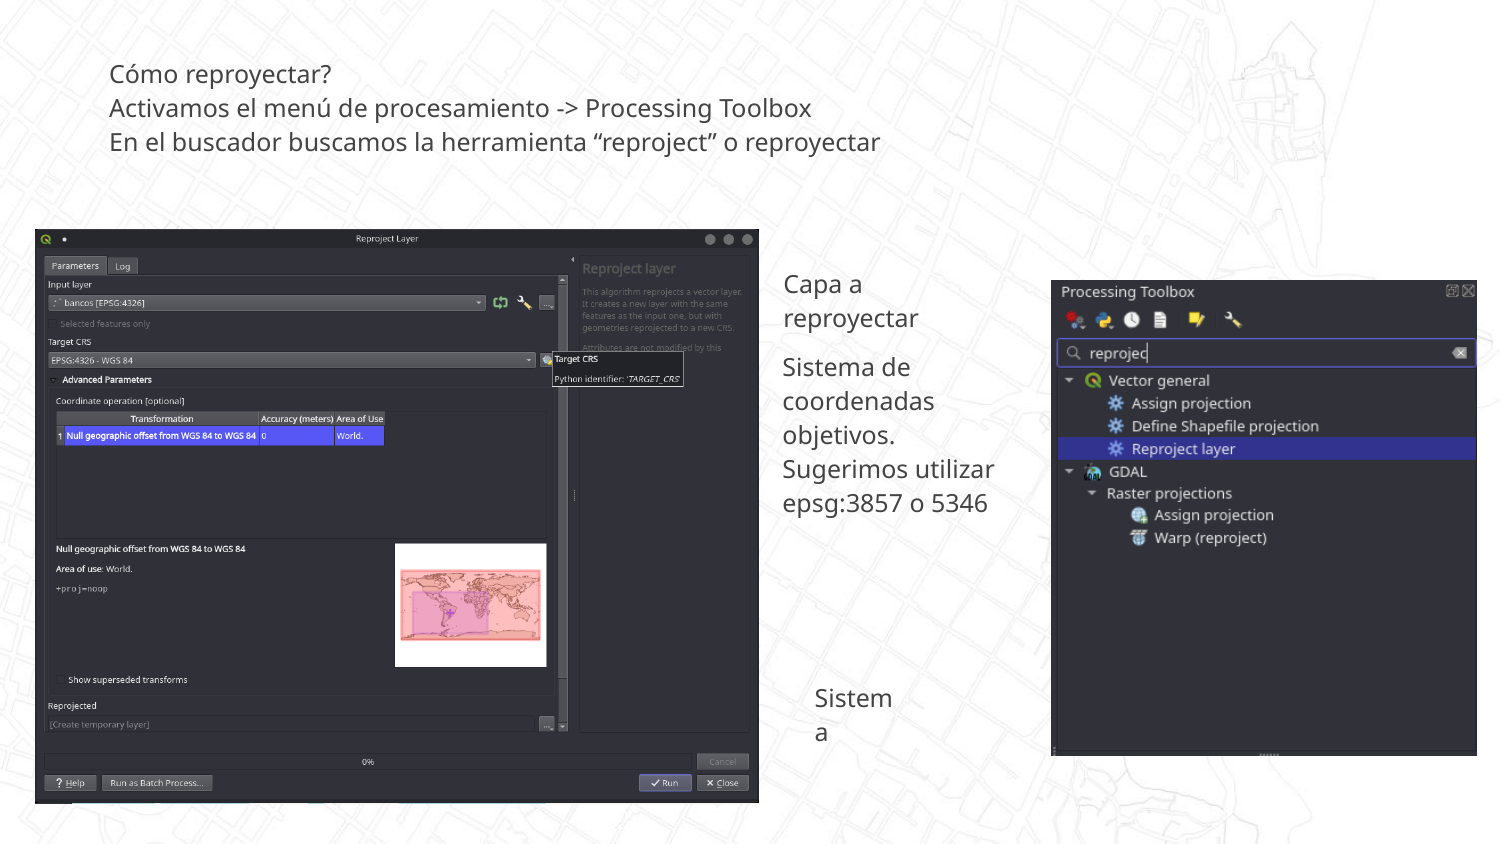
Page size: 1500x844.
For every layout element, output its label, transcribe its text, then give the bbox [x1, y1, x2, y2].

text_box Sistema [799, 673, 922, 722]
picture [0, 0, 1500, 844]
text_box Sistema de coordenadas objetivos. Sugerimos utilizar epsg:3857 o 5346 [767, 342, 1063, 492]
text_box Capa a reproyectar [768, 259, 1016, 309]
text_box Cómo reproyectar? Activamos el menú de procesamiento -> Processing Toolbox En el buscador buscamos la herramienta “reproject” o reproyectar [94, 49, 1217, 199]
